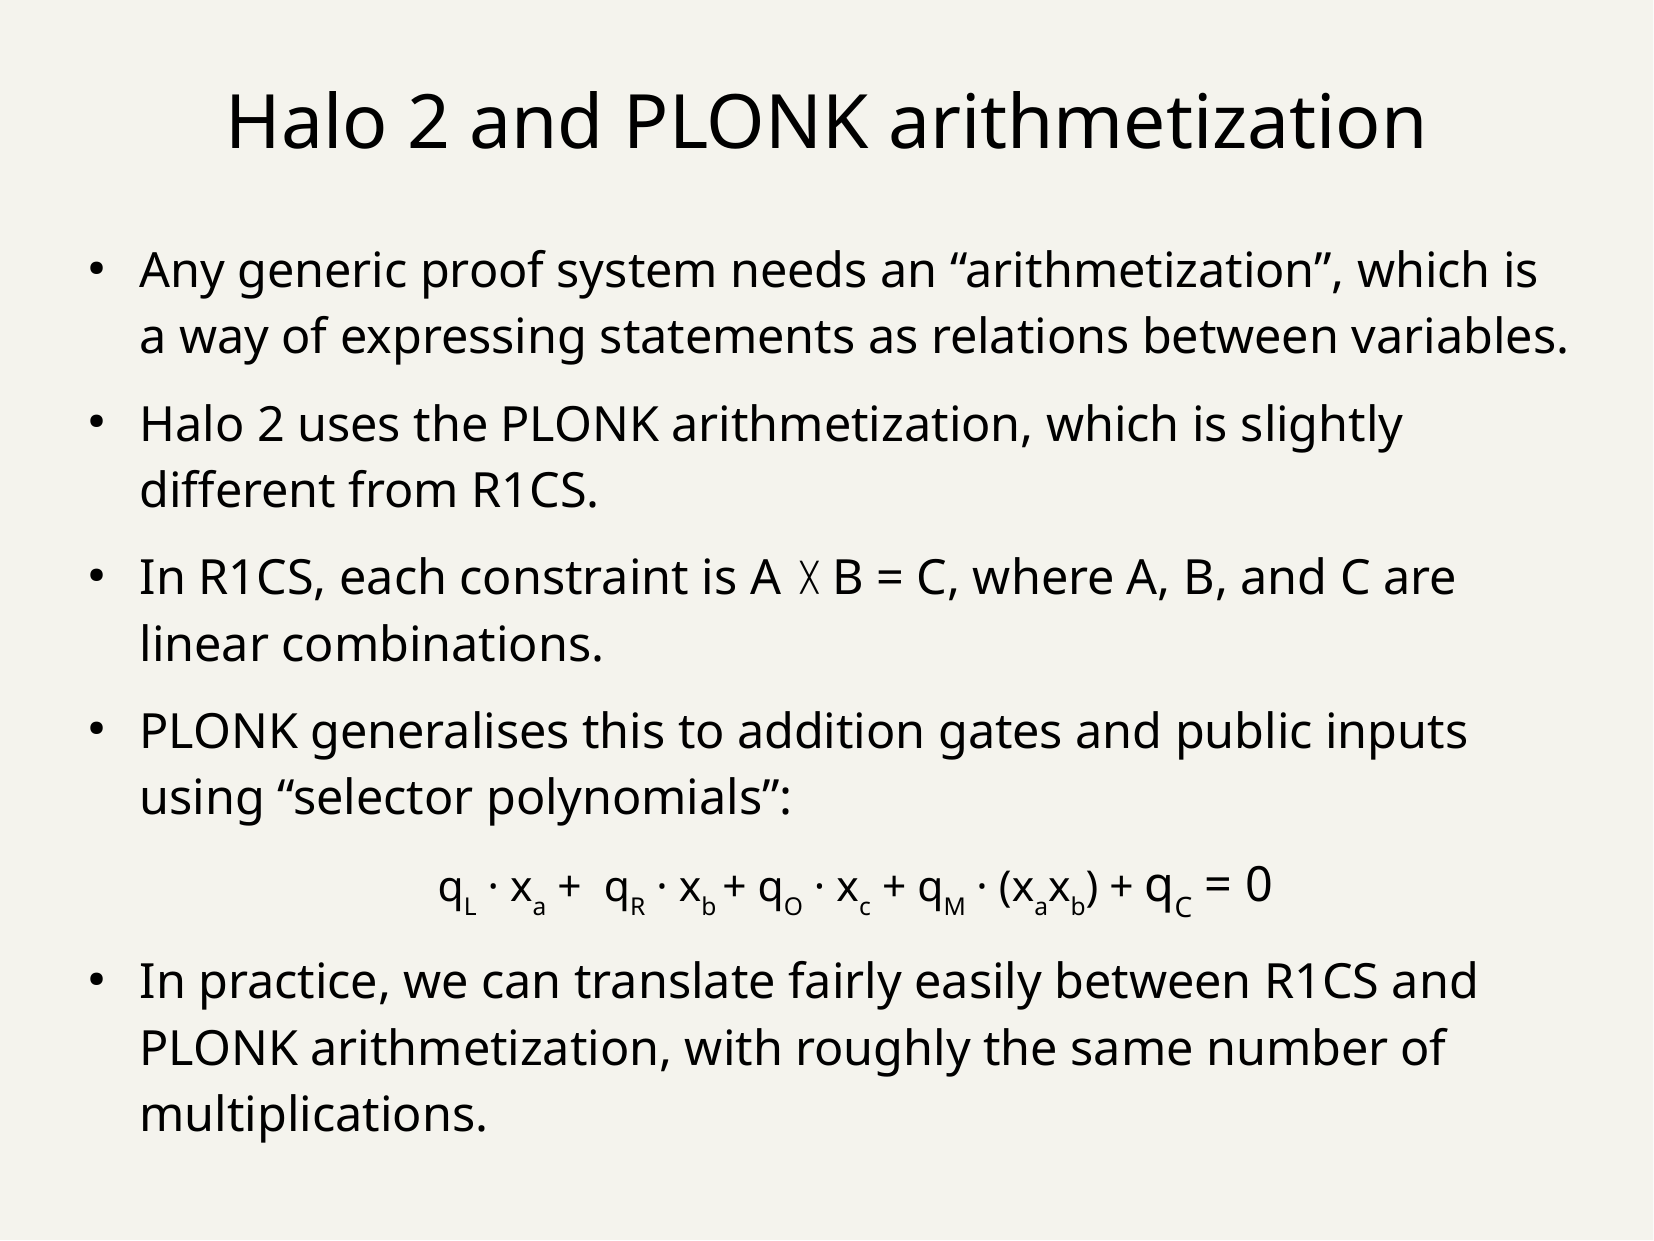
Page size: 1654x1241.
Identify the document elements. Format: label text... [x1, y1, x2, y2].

list Any generic proof system needs an “arithmetization”, which is a way of expressing statements as relations between variables. Halo 2 uses the PLONK arithmetization, which is slightly different from R1CS. In R1CS, each constraint is A ╳ B = C, where A, B, and C are linear combinations. PLONK generalises this to addition gates and public inputs using “selector polynomials”: qL · xa + qR · xb + qO · xc + qM · (xaxb) + qC = 0 In practice, we can translate fairly easily between R1CS and PLONK arithmetization, with roughly the same number of multiplications. [70, 236, 1571, 1170]
title Halo 2 and PLONK arithmetization [82, 49, 1571, 189]
